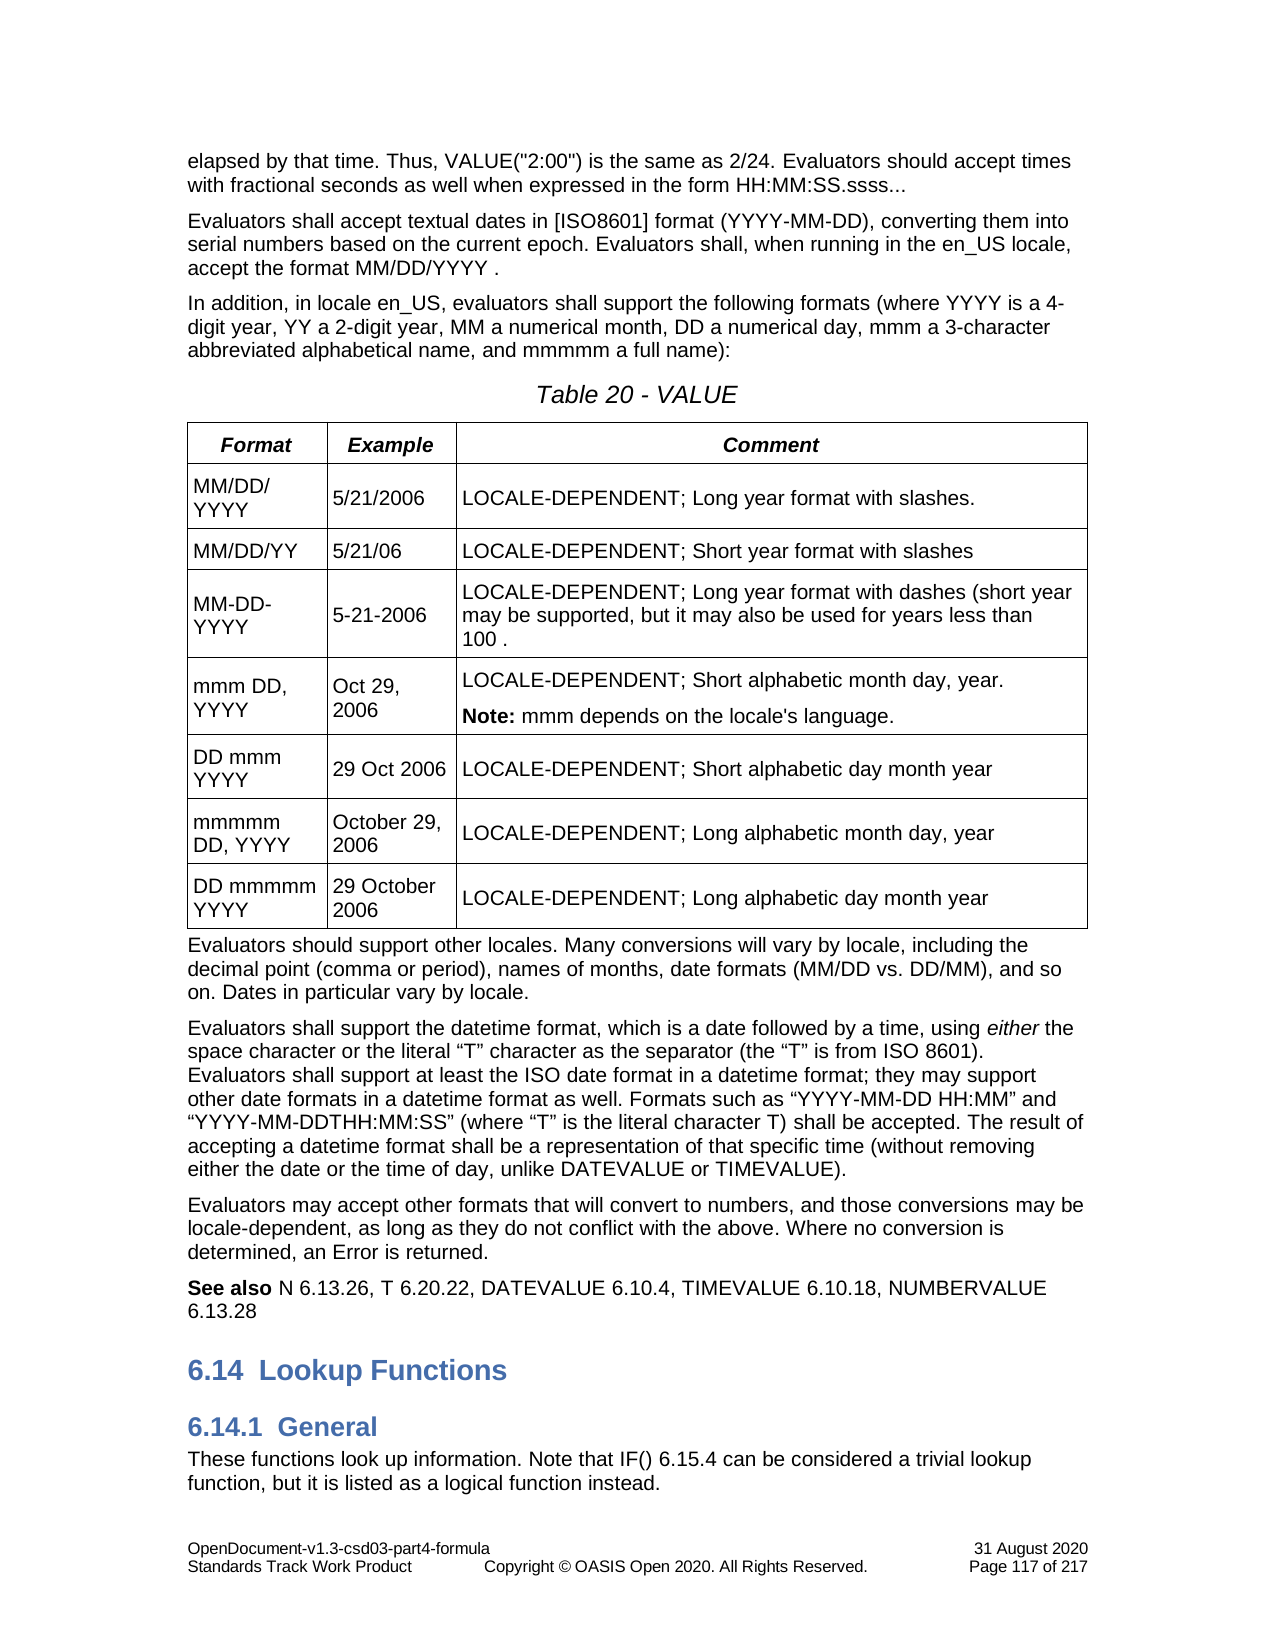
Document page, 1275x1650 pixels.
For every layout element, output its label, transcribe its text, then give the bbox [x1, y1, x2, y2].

table_cell 29 Oct 2006 [328, 735, 456, 798]
text In addition, in locale en_US, evaluators shall support the following formats (where YYYY is a 4-digit year, YY a 2-digit year, MM a numerical month, DD a numerical day, mmm a 3-character abbreviated alphabetical name, and mmmmm a full name): [187, 292, 1088, 362]
table_cell MM-DD-YYYY [188, 570, 327, 657]
subtitle General [187, 1412, 1088, 1442]
table_header Comment [457, 423, 1087, 463]
text Table 20 - VALUE [187, 381, 1088, 409]
table_cell 5-21-2006 [328, 570, 456, 657]
table_cell 29 October 2006 [328, 864, 456, 928]
text Evaluators shall support the datetime format, which is a date followed by a time, using either the space character or the literal “T” character as the separator (the “T” is from ISO 8601). Evaluators shall support at least the ISO date format in a datetime format; they may support other date formats in a datetime format as well. Formats such as “YYYY-MM-DD HH:MM” and “YYYY-MM-DDTHH:MM:SS” (where “T” is the literal character T) shall be accepted. The result of accepting a datetime format shall be a representation of that specific time (without removing either the date or the time of day, unlike DATEVALUE or TIMEVALUE). [187, 1016, 1088, 1181]
text elapsed by that time. Thus, VALUE("2:00") is the same as 2/24. Evaluators should accept times with fractional seconds as well when expressed in the form HH:MM:SS.ssss... [187, 150, 1088, 197]
text These functions look up information. Note that IF() 6.15.4 can be considered a trivial lookup function, but it is listed as a logical function instead. [187, 1448, 1088, 1495]
table_cell LOCALE-DEPENDENT; Short year format with slashes [457, 529, 1087, 568]
table_cell DD mmm YYYY [188, 735, 327, 798]
table_cell 5/21/2006 [328, 464, 456, 527]
table_header Example [328, 423, 456, 463]
table_cell mmmmm DD, YYYY [188, 799, 327, 863]
table_cell LOCALE-DEPENDENT; Long year format with dashes (short year may be supported, but it may also be used for years less than 100 . [457, 570, 1087, 657]
table_header Format [188, 423, 327, 463]
table_cell MM/DD/YY [188, 529, 327, 568]
text See also N 6.13.26, T 6.20.22, DATEVALUE 6.10.4, TIMEVALUE 6.10.18, NUMBERVALUE 6.13.28 [187, 1276, 1088, 1323]
table_cell October 29, 2006 [328, 799, 456, 863]
table_cell LOCALE-DEPENDENT; Short alphabetic day month year [457, 735, 1087, 798]
table_cell LOCALE-DEPENDENT; Long alphabetic day month year [457, 864, 1087, 928]
table_cell Oct 29, 2006 [328, 658, 456, 733]
table_cell LOCALE-DEPENDENT; Long year format with slashes. [457, 464, 1087, 527]
table_cell mmm DD, YYYY [188, 658, 327, 733]
subtitle Lookup Functions [187, 1354, 1088, 1387]
text Evaluators may accept other formats that will convert to numbers, and those conversions may be locale-dependent, as long as they do not conflict with the above. Where no conversion is determined, an Error is returned. [187, 1193, 1088, 1264]
table_cell LOCALE-DEPENDENT; Short alphabetic month day, year. Note: mmm depends on the locale's language. [457, 658, 1087, 733]
table_cell DD mmmmm YYYY [188, 864, 327, 928]
text Evaluators shall accept textual dates in [ISO8601] format (YYYY-MM-DD), converting them into serial numbers based on the current epoch. Evaluators shall, when running in the en_US locale, accept the format MM/DD/YYYY . [187, 209, 1088, 280]
table_cell LOCALE-DEPENDENT; Long alphabetic month day, year [457, 799, 1087, 863]
text Evaluators should support other locales. Many conversions will vary by locale, including the decimal point (comma or period), names of months, date formats (MM/DD vs. DD/MM), and so on. Dates in particular vary by locale. [187, 934, 1088, 1004]
table_cell 5/21/06 [328, 529, 456, 568]
table_cell MM/DD/YYYY [188, 464, 327, 527]
